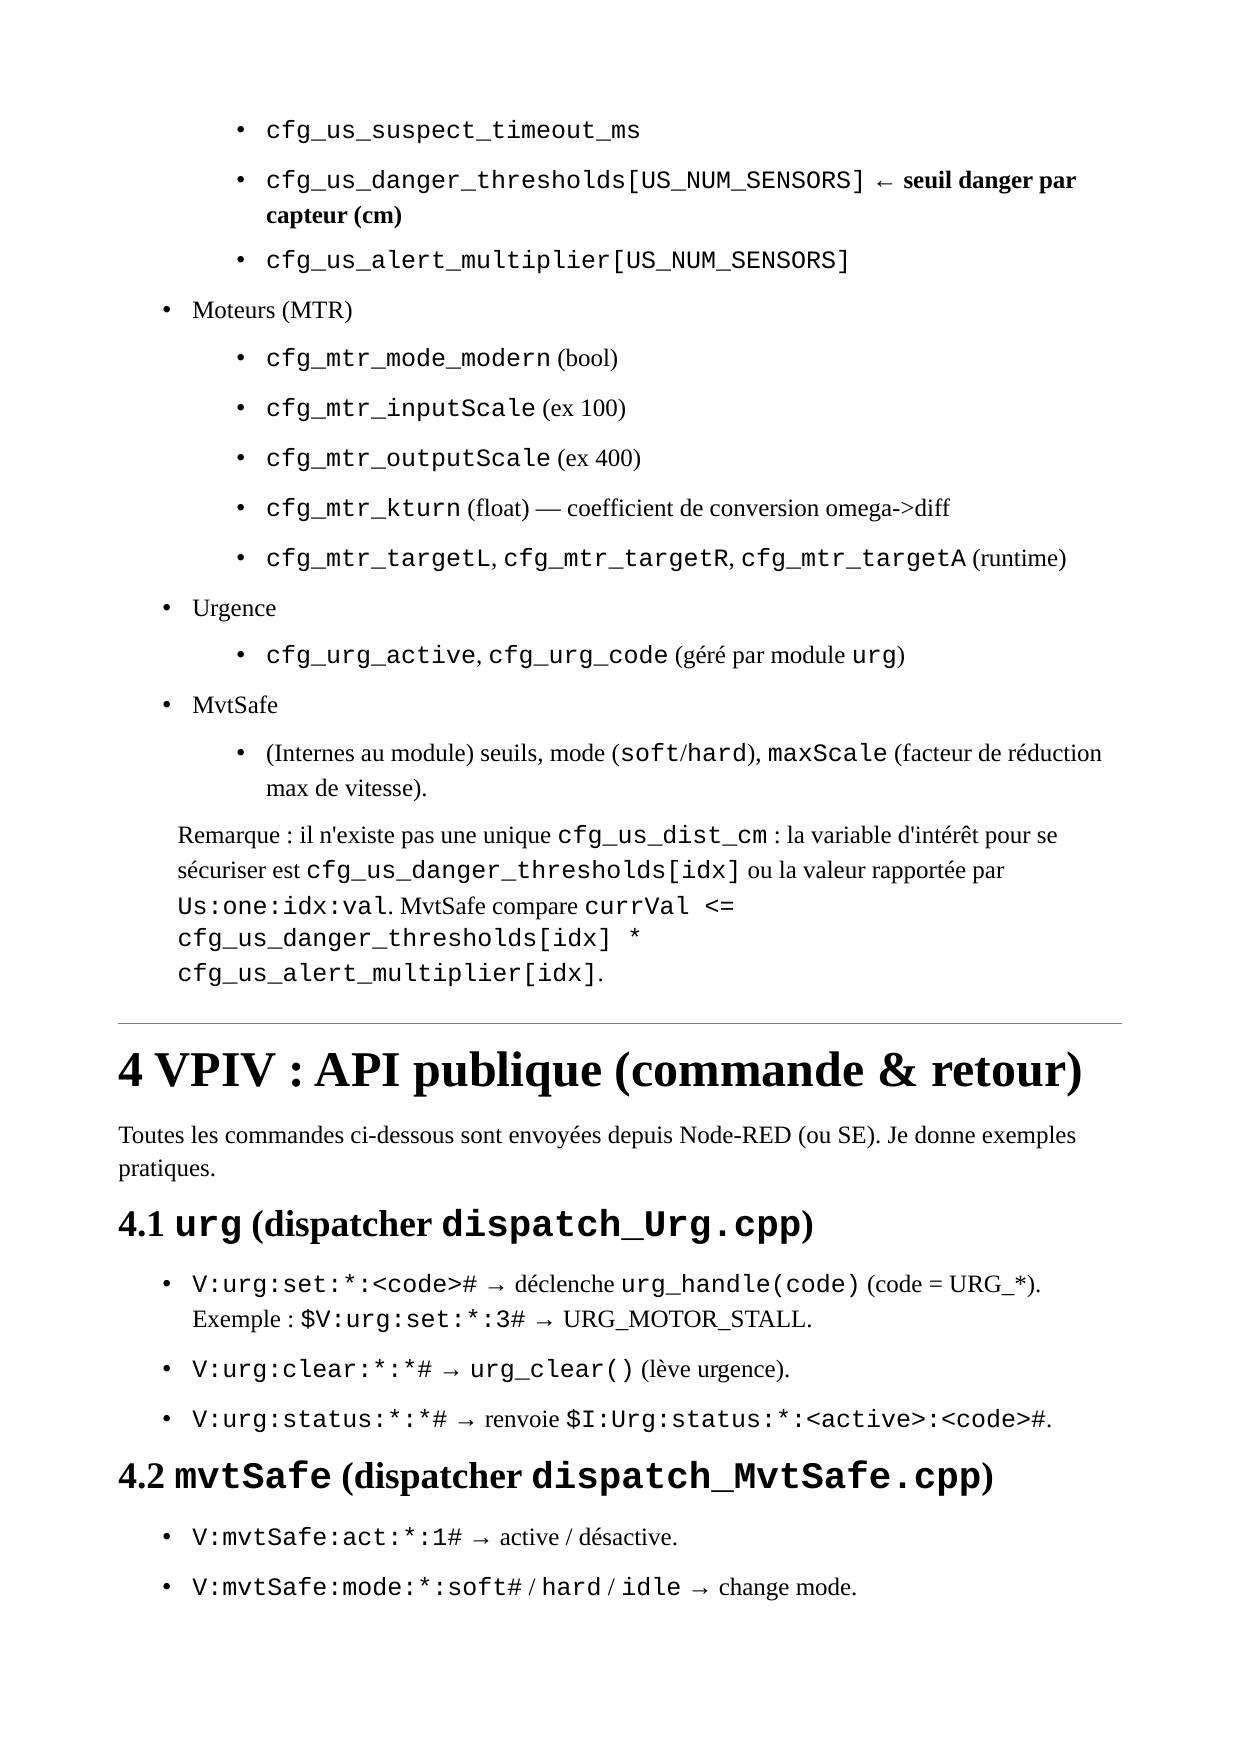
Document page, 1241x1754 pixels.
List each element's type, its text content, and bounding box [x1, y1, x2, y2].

subtitle 4.1 urg (dispatcher dispatch_Urg.cpp) [118, 1201, 1122, 1247]
text Remarque : il n'existe pas une unique cfg_us_dist_cm : la variable d'intérêt pour se sécuriser est cfg_us_danger_thresholds[idx] ou la valeur rapportée par Us:one:idx:val. MvtSafe compare currVal <= cfg_us_danger_thresholds[idx] * cfg_us_alert_multiplier[idx]. [177, 821, 1063, 989]
list cfg_urg_active, cfg_urg_code (géré par module urg) [236, 640, 1122, 671]
subtitle 4 VPIV : API publique (commande & retour) [118, 1040, 1122, 1097]
list cfg_us_danger_thresholds[US_NUM_SENSORS] ← seuil danger par capteur (cm) [236, 165, 1122, 229]
list Moteurs (MTR) [162, 295, 1122, 324]
list cfg_mtr_targetL, cfg_mtr_targetR, cfg_mtr_targetA (runtime) [236, 543, 1122, 573]
list cfg_us_suspect_timeout_ms [236, 118, 1122, 146]
list cfg_mtr_mode_modern (bool) [236, 343, 1122, 373]
list Urgence [162, 593, 1122, 621]
list V:urg:status:*:*# → renvoie $I:Urg:status:*:<active>:<code>#. [162, 1404, 1122, 1435]
list V:mvtSafe:act:*:1# → active / désactive. [162, 1522, 1122, 1552]
list V:mvtSafe:mode:*:soft# / hard / idle → change mode. [162, 1572, 1122, 1602]
list cfg_us_alert_multiplier[US_NUM_SENSORS] [236, 248, 1122, 276]
text Toutes les commandes ci-dessous sont envoyées depuis Node-RED (ou SE). Je donne exemples pratiques. [118, 1120, 1122, 1182]
list cfg_mtr_inputScale (ex 100) [236, 393, 1122, 423]
list MvtSafe [162, 690, 1122, 719]
list cfg_mtr_outputScale (ex 400) [236, 443, 1122, 473]
list cfg_mtr_kturn (float) — coefficient de conversion omega->diff [236, 493, 1122, 523]
subtitle 4.2 mvtSafe (dispatcher dispatch_MvtSafe.cpp) [118, 1454, 1122, 1500]
list V:urg:clear:*:*# → urg_clear() (lève urgence). [162, 1354, 1122, 1385]
list V:urg:set:*:<code># → déclenche urg_handle(code) (code = URG_*). Exemple : $V:urg:set:*:3# → URG_MOTOR_STALL. [162, 1269, 1122, 1335]
list (Internes au module) seuils, mode (soft/hard), maxScale (facteur de réduction max de vitesse). [236, 738, 1122, 802]
